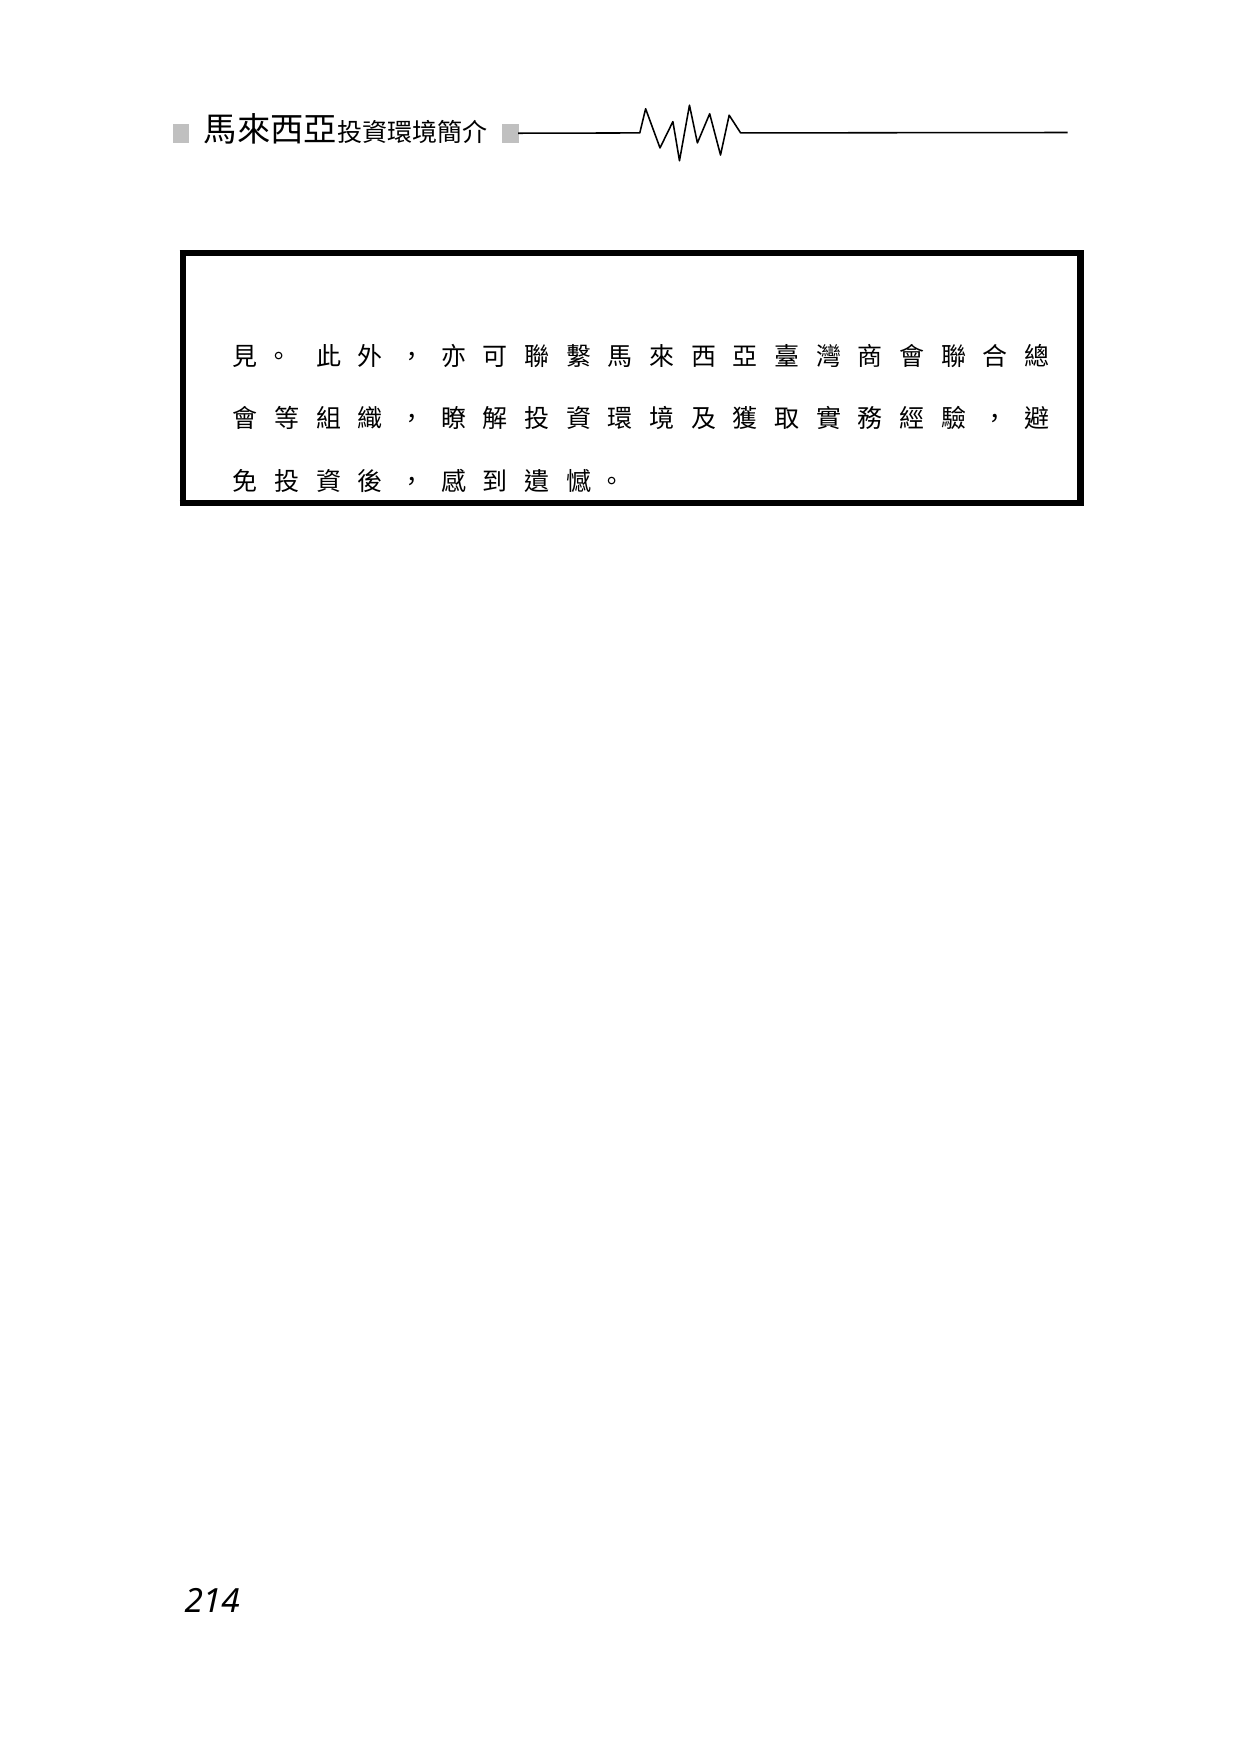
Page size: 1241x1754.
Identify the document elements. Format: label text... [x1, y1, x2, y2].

table_header 見。此外，亦可聯繫馬來西亞臺灣商會聯合總會等組織，瞭解投資環境及獲取實務經驗，避免投資後，感到遺憾。 [186, 256, 1077, 500]
